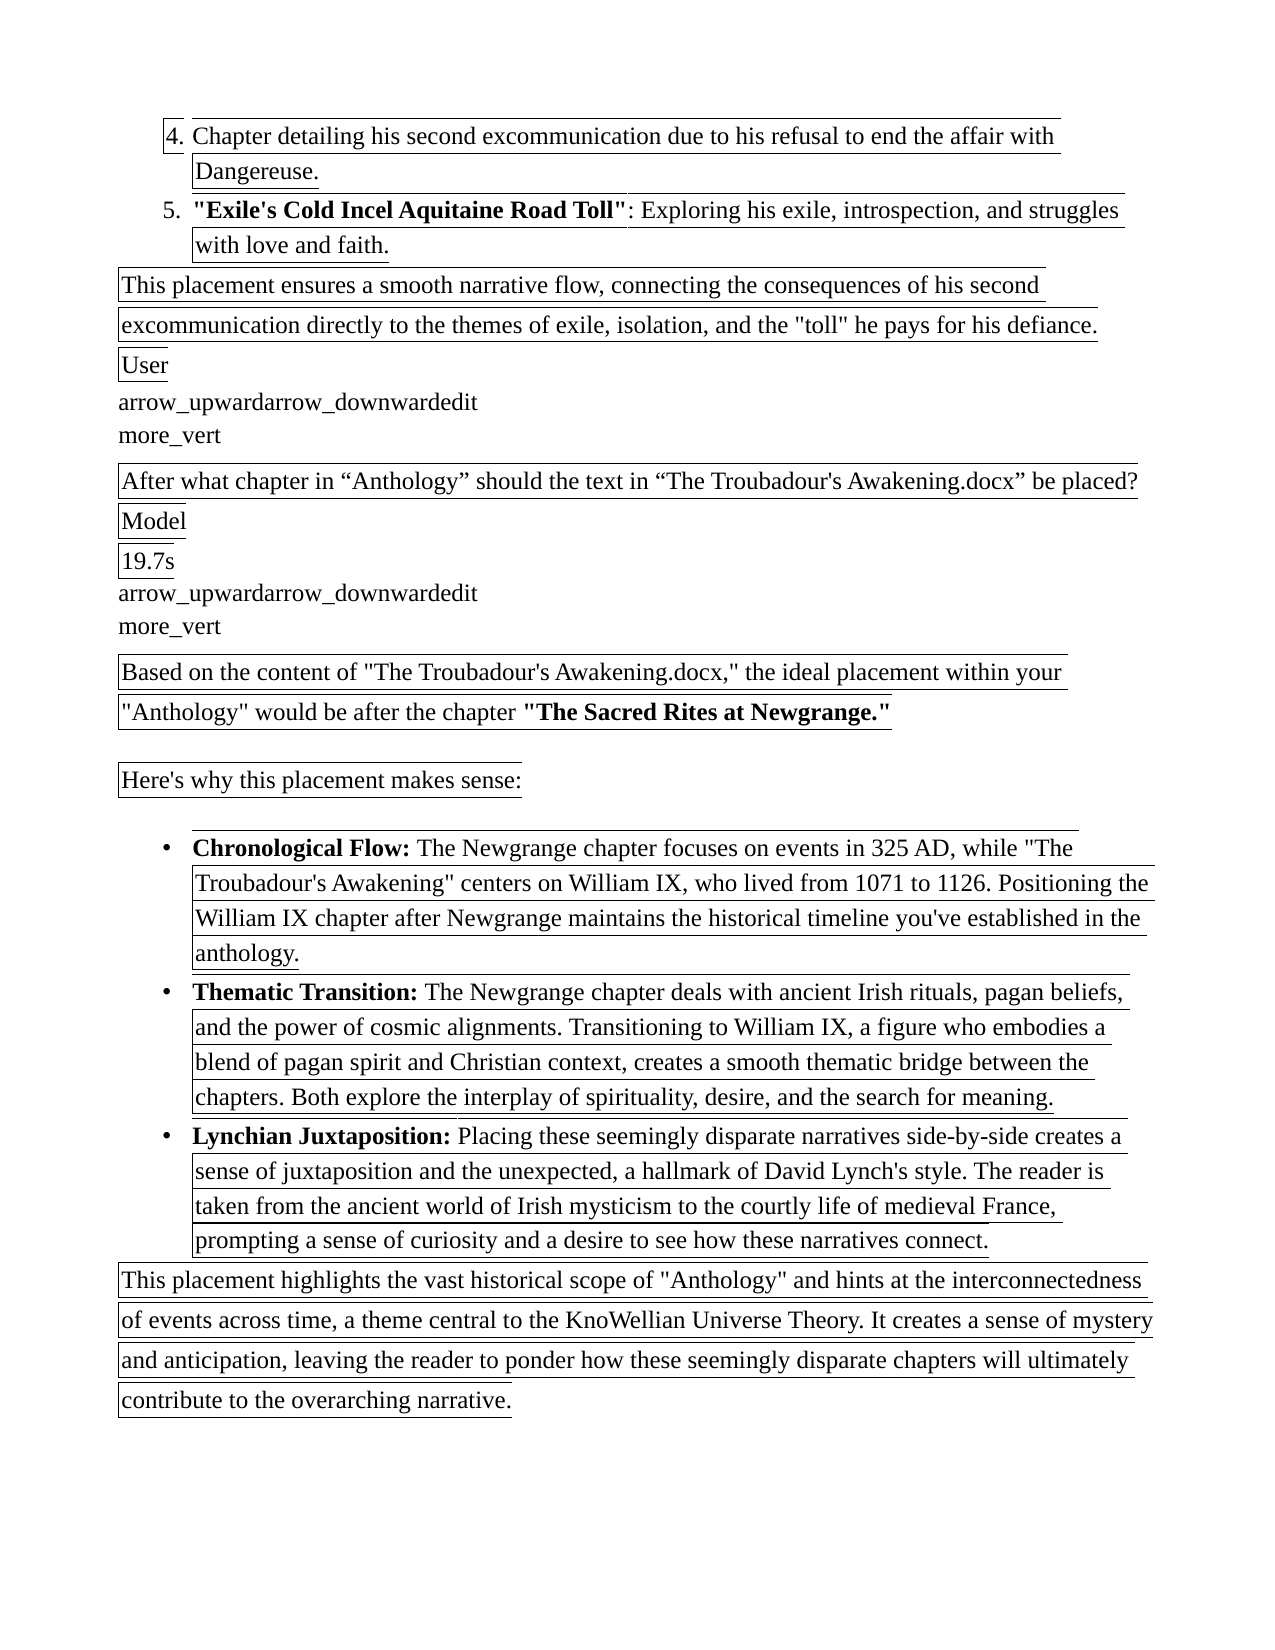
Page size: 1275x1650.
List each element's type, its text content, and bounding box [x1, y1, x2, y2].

text arrow_upwardarrow_downwardedit [118, 578, 1157, 607]
list Chapter detailing his second excommunication due to his refusal to end the affair with Dangereuse. [162, 118, 1157, 188]
list Chronological Flow: The Newgrange chapter focuses on events in 325 AD, while "The Troubadour's Awakening" centers on William IX, who lived from 1071 to 1126. Positioning the William IX chapter after Newgrange maintains the historical timeline you've established in the anthology. [162, 830, 1157, 969]
text This placement ensures a smooth narrative flow, connecting the consequences of his second excommunication directly to the themes of exile, isolation, and the "toll" he pays for his defiance. [118, 267, 1157, 341]
text 19.7s [119, 543, 1157, 578]
list "Exile's Cold Incel Aquitaine Road Toll": Exploring his exile, introspection, and struggles with love and faith. [162, 192, 1157, 262]
text arrow_upwardarrow_downwardedit [118, 387, 1157, 415]
list Lynchian Juxtaposition: Placing these seemingly disparate narratives side-by-side creates a sense of juxtaposition and the unexpected, a hallmark of David Lynch's style. The reader is taken from the ancient world of Irish mysticism to the courtly life of medieval France, prompting a sense of curiosity and a desire to see how these narratives connect. [162, 1118, 1157, 1257]
text This placement highlights the vast historical scope of "Anthology" and hints at the interconnectedness of events across time, a theme central to the KnoWellian Universe Theory. It creates a sense of mystery and anticipation, leaving the reader to ponder how these seemingly disparate chapters will ultimately contribute to the overarching narrative. [118, 1262, 1157, 1417]
text more_vert [118, 420, 1157, 448]
text more_vert [118, 611, 1157, 639]
list Thematic Transition: The Newgrange chapter deals with ancient Irish rituals, pagan beliefs, and the power of cosmic alignments. Transitioning to William IX, a figure who embodies a blend of pagan spirit and Christian context, creates a smooth thematic bridge between the chapters. Both explore the interplay of spirituality, desire, and the search for meaning. [162, 974, 1157, 1113]
text Here's why this placement makes sense: [119, 762, 1157, 797]
text User [119, 347, 1157, 381]
text Model [119, 503, 1157, 538]
text After what chapter in “Anthology” should the text in “The Troubadour's Awakening.docx” be placed? [119, 463, 1157, 498]
text Based on the content of "The Troubadour's Awakening.docx," the ideal placement within your "Anthology" would be after the chapter "The Sacred Rites at Newgrange." [118, 654, 1157, 729]
